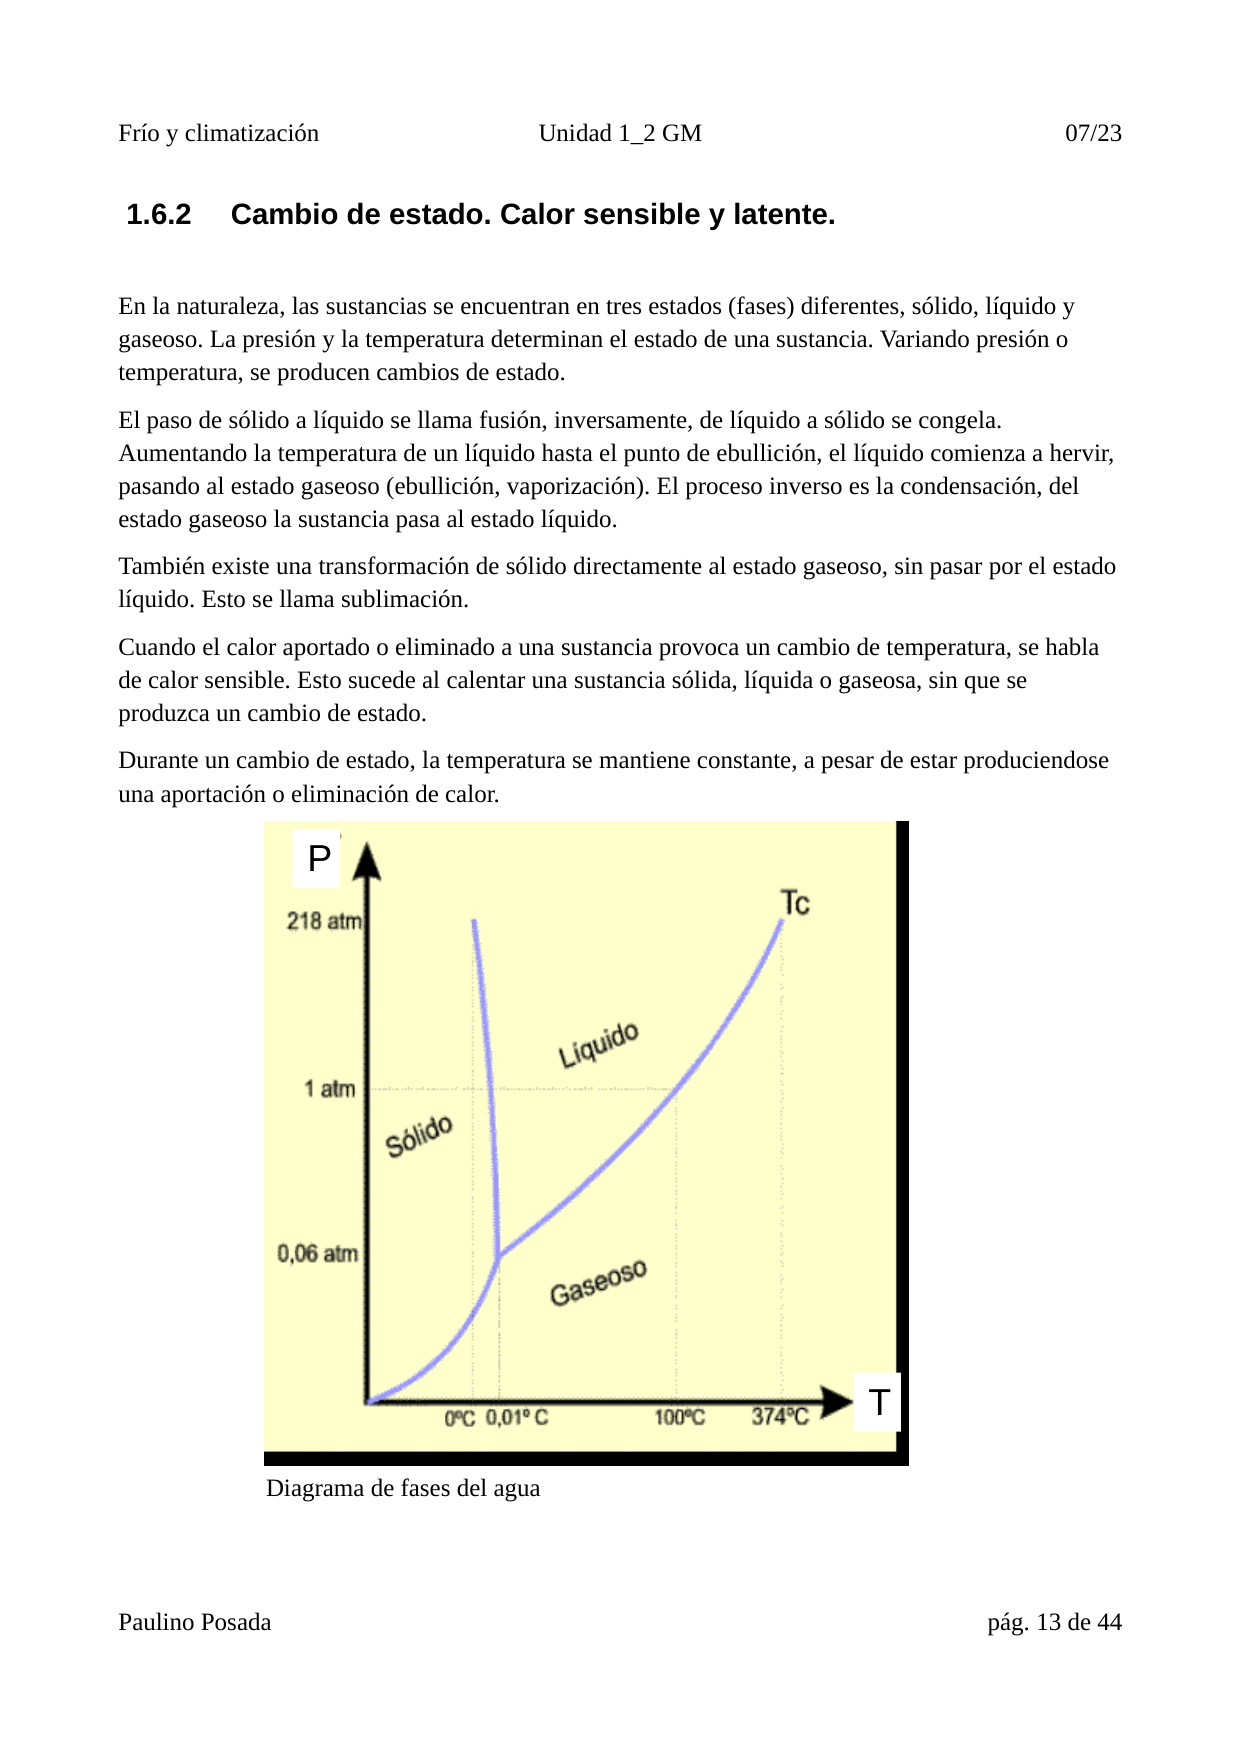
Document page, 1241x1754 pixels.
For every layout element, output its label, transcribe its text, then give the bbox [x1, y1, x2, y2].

subtitle Cambio de estado. Calor sensible y latente. [118, 197, 1122, 231]
text Cuando el calor aportado o eliminado a una sustancia provoca un cambio de temperatura, se habla de calor sensible. Esto sucede al calentar una sustancia sólida, líquida o gaseosa, sin que se produzca un cambio de estado. [118, 632, 1122, 727]
text Durante un cambio de estado, la temperatura se mantiene constante, a pesar de estar produciendose una aportación o eliminación de calor. [118, 746, 1122, 807]
picture [264, 821, 909, 1466]
text Diagrama de fases del agua [118, 1473, 1122, 1502]
text El paso de sólido a líquido se llama fusión, inversamente, de líquido a sólido se congela. Aumentando la temperatura de un líquido hasta el punto de ebullición, el líquido comienza a hervir, pasando al estado gaseoso (ebullición, vaporización). El proceso inverso es la condensación, del estado gaseoso la sustancia pasa al estado líquido. [118, 405, 1122, 532]
text También existe una transformación de sólido directamente al estado gaseoso, sin pasar por el estado líquido. Esto se llama sublimación. [118, 551, 1122, 613]
text En la naturaleza, las sustancias se encuentran en tres estados (fases) diferentes, sólido, líquido y gaseoso. La presión y la temperatura determinan el estado de una sustancia. Variando presión o temperatura, se producen cambios de estado. [118, 291, 1122, 386]
